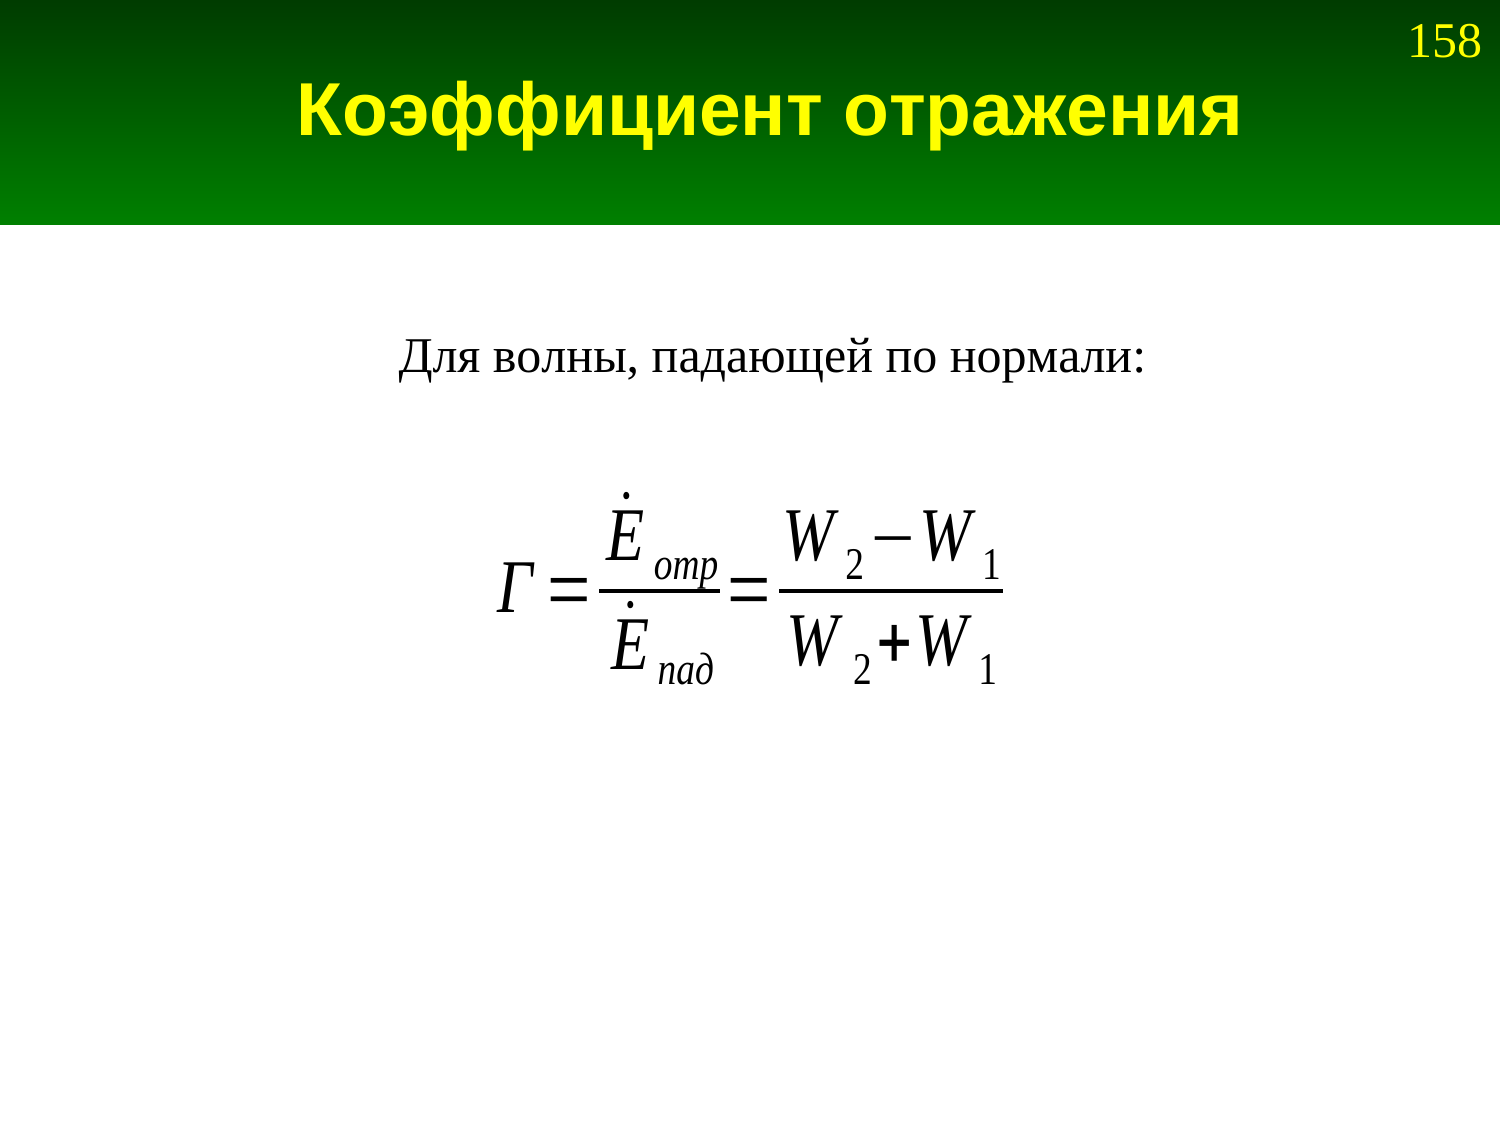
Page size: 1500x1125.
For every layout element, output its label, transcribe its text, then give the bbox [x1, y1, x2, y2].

text_box Для волны, падающей по нормали: [383, 314, 1162, 390]
chart [478, 489, 1022, 696]
title Коэффициент отражения [100, 7, 1441, 204]
